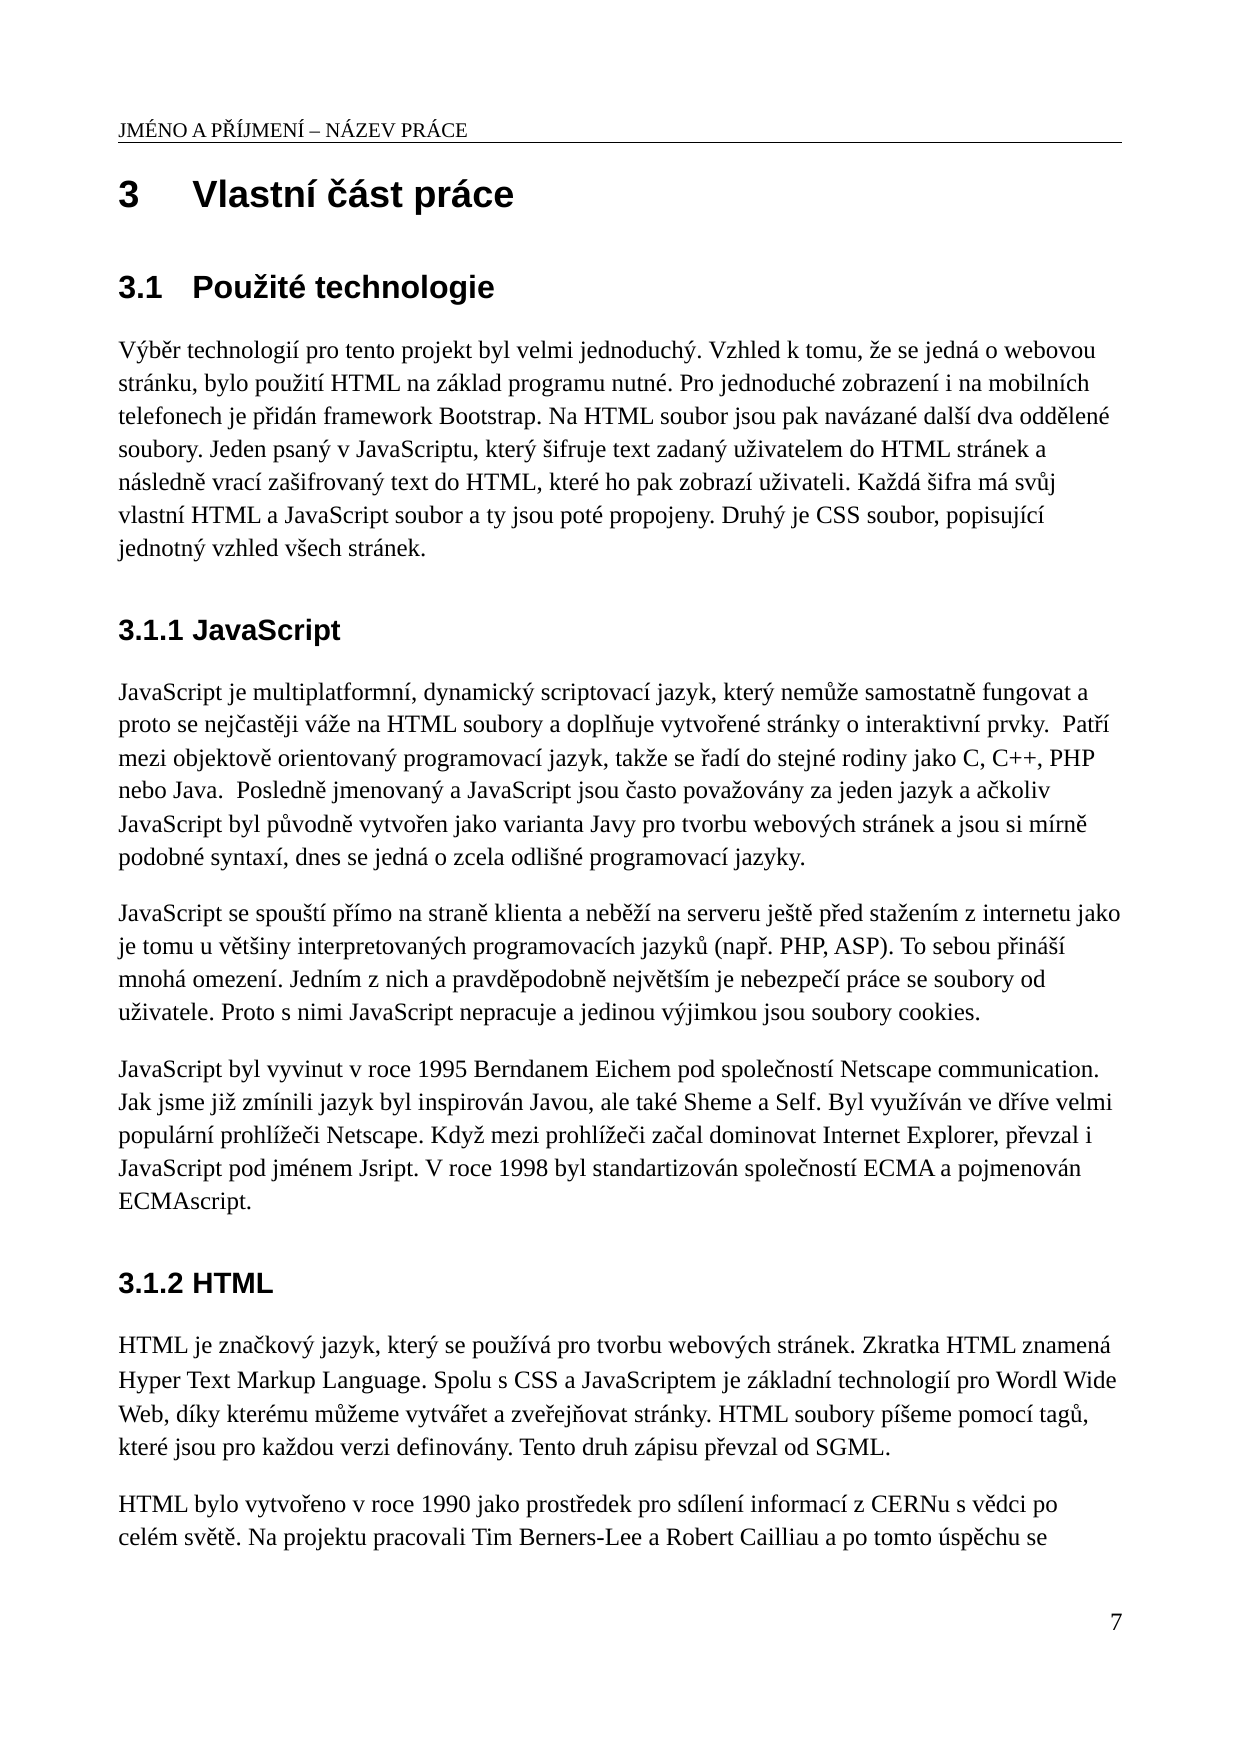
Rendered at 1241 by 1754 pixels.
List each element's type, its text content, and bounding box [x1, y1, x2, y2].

subtitle HTML [118, 1266, 1122, 1300]
text HTML bylo vytvořeno v roce 1990 jako prostředek pro sdílení informací z CERNu s vědci po celém světě. Na projektu pracovali Tim Berners-Lee a Robert Cailliau a po tomto úspěchu se [118, 1489, 1122, 1551]
text JavaScript je multiplatformní, dynamický scriptovací jazyk, který nemůže samostatně fungovat a proto se nejčastěji váže na HTML soubory a doplňuje vytvořené stránky o interaktivní prvky. Patří mezi objektově orientovaný programovací jazyk, takže se řadí do stejné rodiny jako C, C++, PHP nebo Java. Posledně jmenovaný a JavaScript jsou často považovány za jeden jazyk a ačkoliv JavaScript byl původně vytvořen jako varianta Javy pro tvorbu webových stránek a jsou si mírně podobné syntaxí, dnes se jedná o zcela odlišné programovací jazyky. [118, 677, 1122, 870]
text HTML je značkový jazyk, který se používá pro tvorbu webových stránek. Zkratka HTML znamená Hyper Text Markup Language. Spolu s CSS a JavaScriptem je základní technologií pro Wordl Wide Web, díky kterému můžeme vytvářet a zveřejňovat stránky. HTML soubory píšeme pomocí tagů, které jsou pro každou verzi definovány. Tento druh zápisu převzal od SGML. [118, 1330, 1122, 1461]
text JavaScript se spouští přímo na straně klienta a neběží na serveru ještě před stažením z internetu jako je tomu u většiny interpretovaných programovacích jazyků (např. PHP, ASP). To sebou přináší mnohá omezení. Jedním z nich a pravděpodobně největším je nebezpečí práce se soubory od uživatele. Proto s nimi JavaScript nepracuje a jedinou výjimkou jsou soubory cookies. [118, 898, 1122, 1026]
subtitle Vlastní část práce [118, 172, 1122, 215]
text JavaScript byl vyvinut v roce 1995 Berndanem Eichem pod společností Netscape communication. Jak jsme již zmínili jazyk byl inspirován Javou, ale také Sheme a Self. Byl využíván ve dříve velmi populární prohlížeči Netscape. Když mezi prohlížeči začal dominovat Internet Explorer, převzal i JavaScript pod jménem Jsript. V roce 1998 byl standartizován společností ECMA a pojmenován ECMAscript. [118, 1054, 1122, 1215]
text Výběr technologií pro tento projekt byl velmi jednoduchý. Vzhled k tomu, že se jedná o webovou stránku, bylo použití HTML na základ programu nutné. Pro jednoduché zobrazení i na mobilních telefonech je přidán framework Bootstrap. Na HTML soubor jsou pak navázané další dva oddělené soubory. Jeden psaný v JavaScriptu, který šifruje text zadaný uživatelem do HTML stránek a následně vrací zašifrovaný text do HTML, které ho pak zobrazí uživateli. Každá šifra má svůj vlastní HTML a JavaScript soubor a ty jsou poté propojeny. Druhý je CSS soubor, popisující jednotný vzhled všech stránek. [118, 335, 1122, 562]
subtitle JavaScript [118, 613, 1122, 647]
subtitle Použité technologie [118, 268, 1122, 305]
